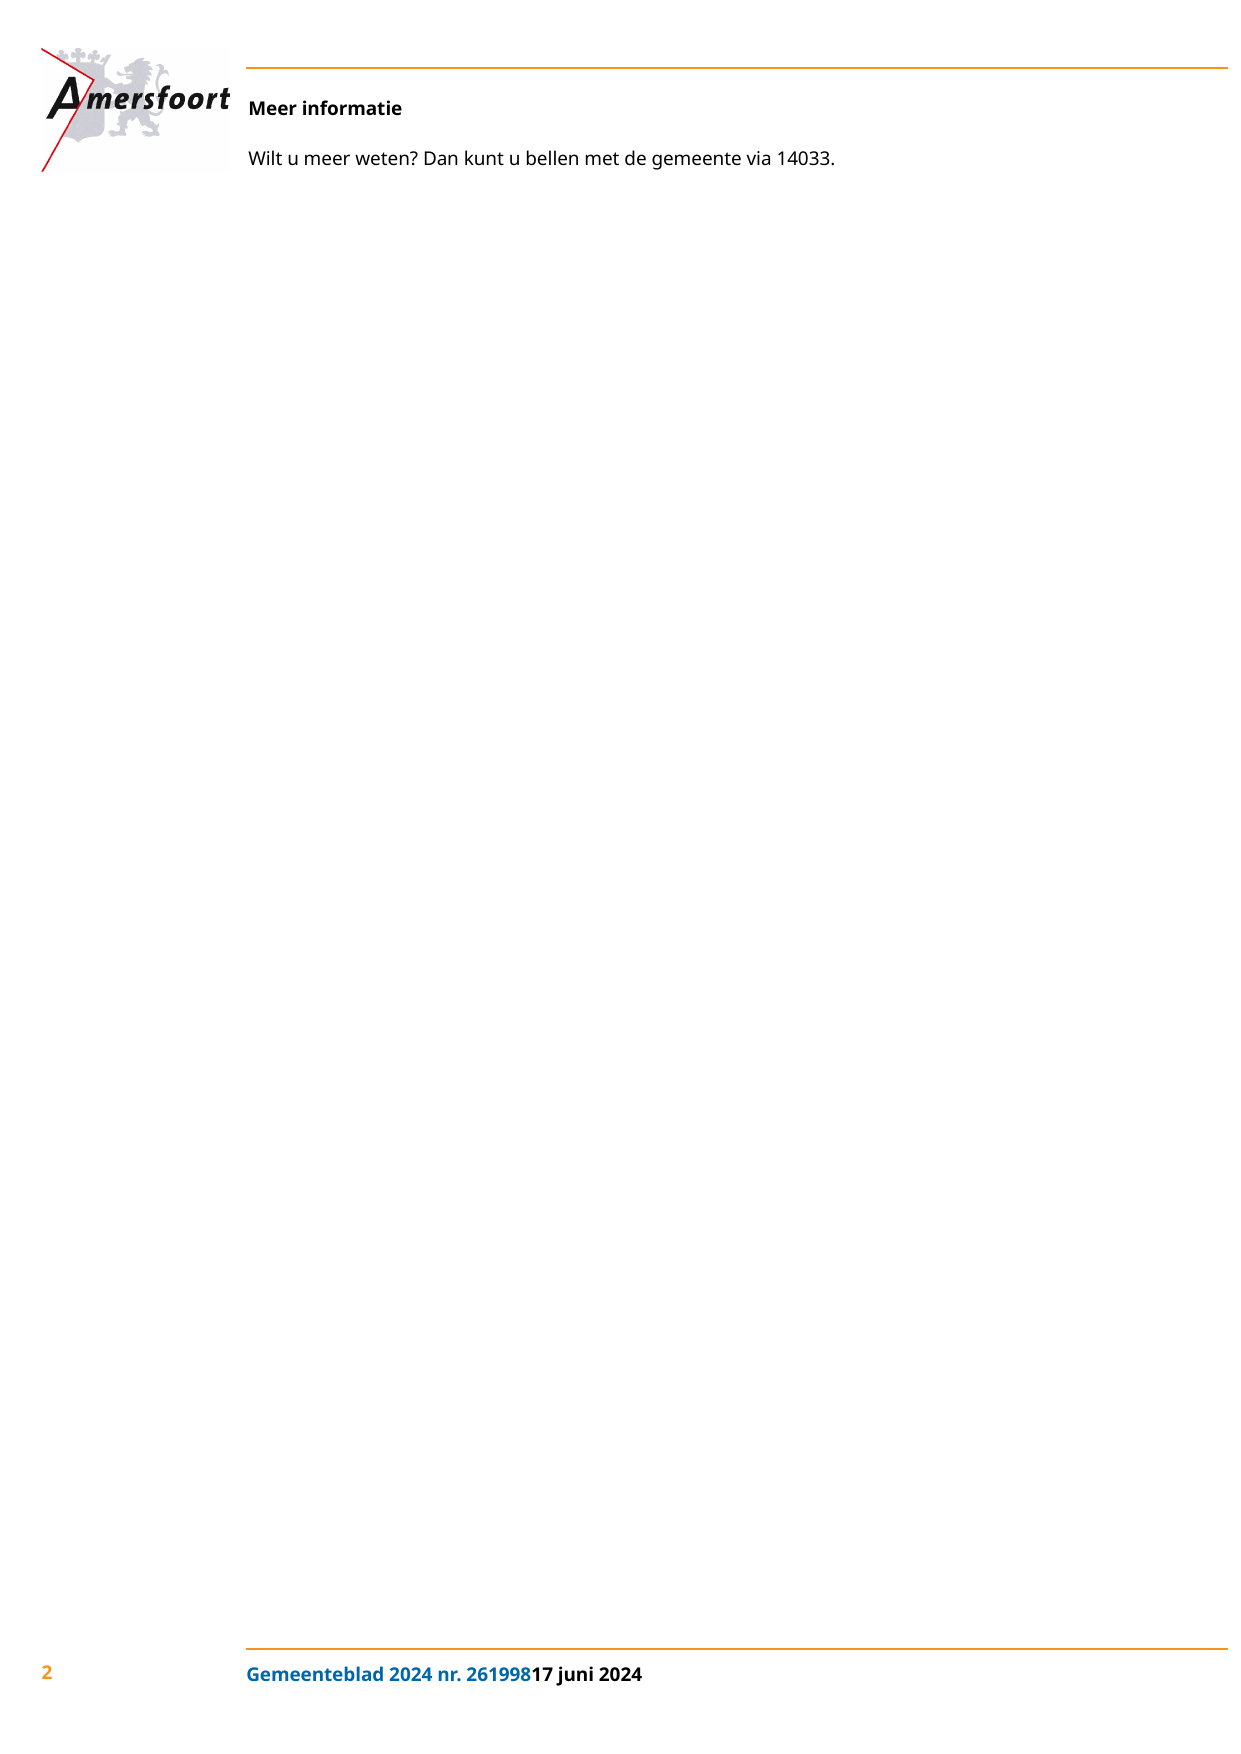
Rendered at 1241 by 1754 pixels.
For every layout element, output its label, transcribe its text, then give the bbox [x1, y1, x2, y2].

picture [41, 47, 231, 172]
text Meer informatie [248, 95, 1152, 121]
text Wilt u meer weten? Dan kunt u bellen met de gemeente via 14033. [248, 145, 1152, 171]
